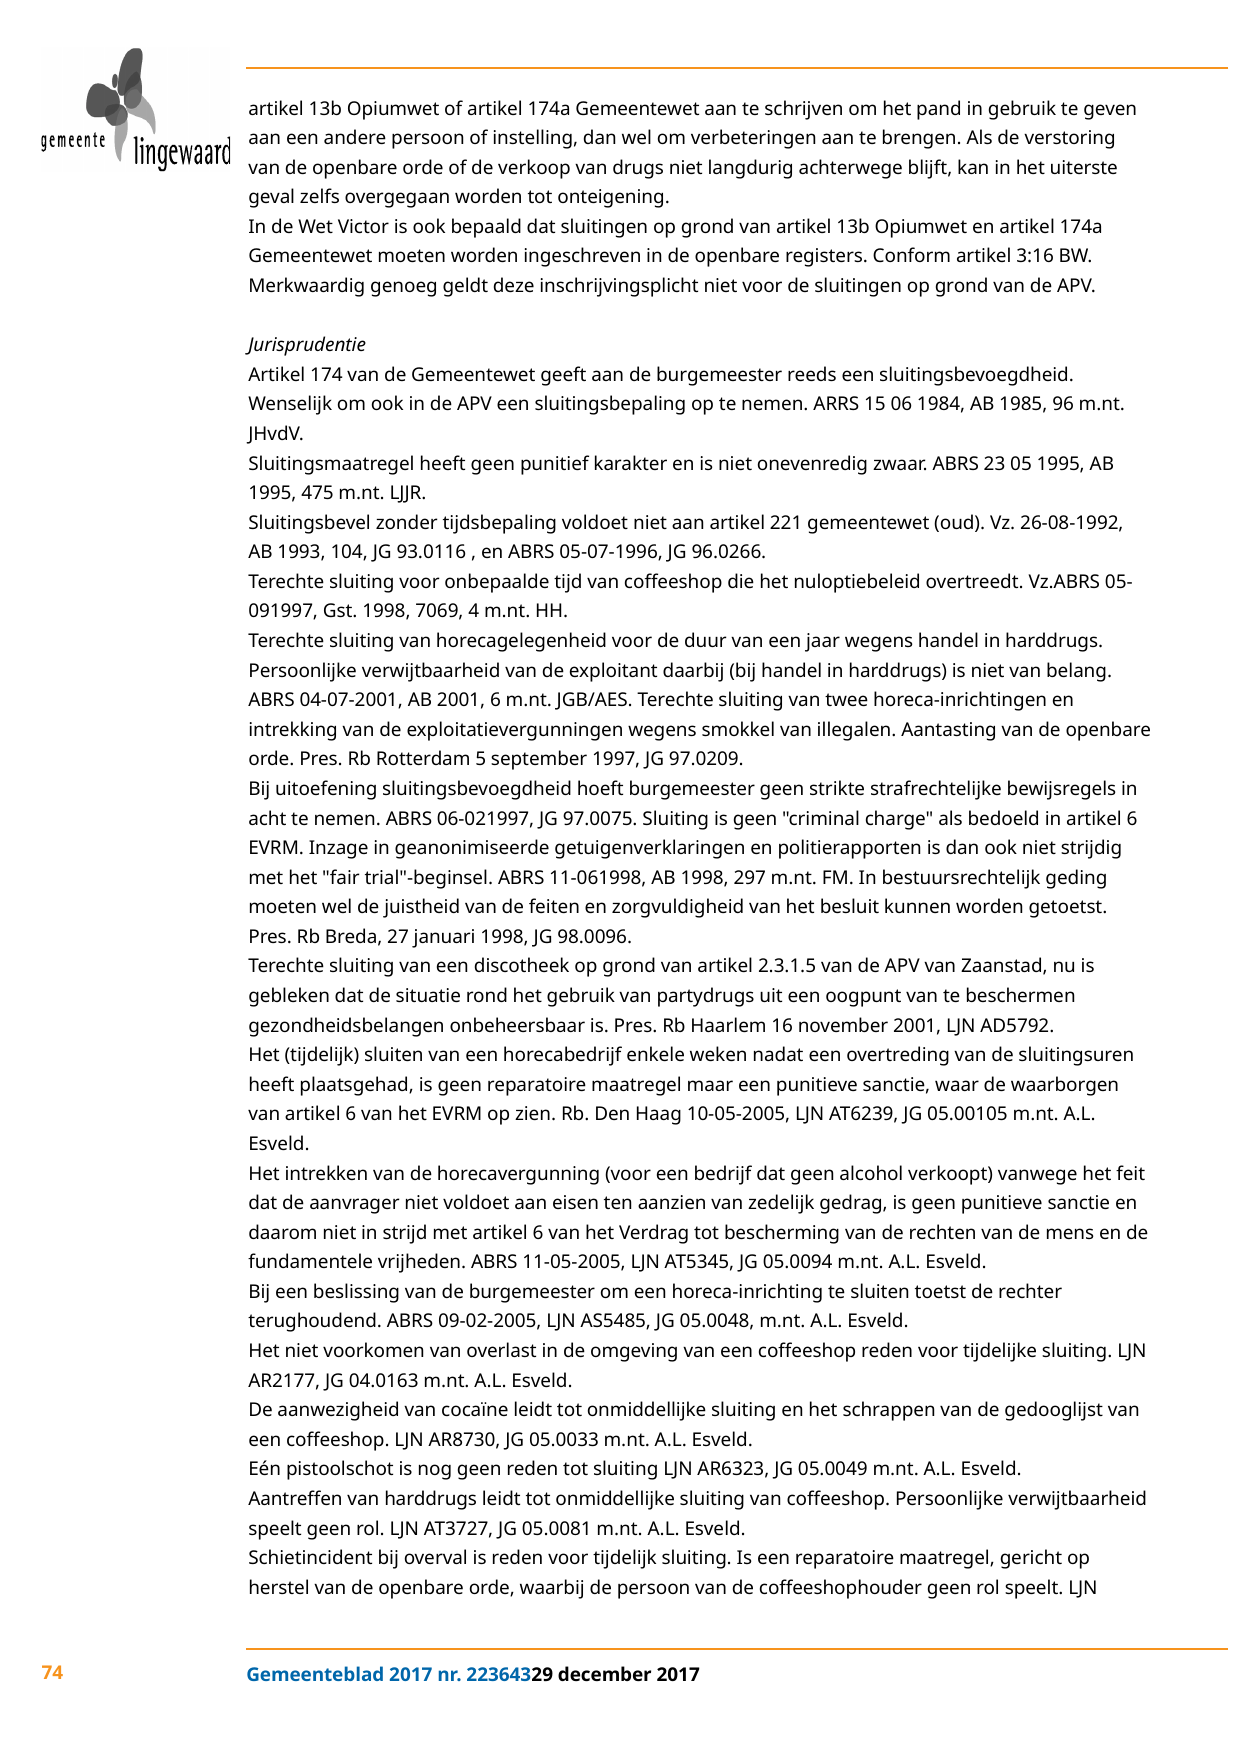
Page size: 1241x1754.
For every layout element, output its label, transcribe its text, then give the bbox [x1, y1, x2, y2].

text Terechte sluiting voor onbepaalde tijd van coffeeshop die het nuloptiebeleid overtreedt. Vz.ABRS 05-091997, Gst. 1998, 7069, 4 m.nt. HH. [248, 568, 1152, 623]
text In de Wet Victor is ook bepaald dat sluitingen op grond van artikel 13b Opiumwet en artikel 174a Gemeentewet moeten worden ingeschreven in de openbare registers. Conform artikel 3:16 BW. Merkwaardig genoeg geldt deze inschrijvingsplicht niet voor de sluitingen op grond van de APV. [248, 213, 1152, 298]
text De aanwezigheid van cocaïne leidt tot onmiddellijke sluiting en het schrappen van de gedooglijst van een coffeeshop. LJN AR8730, JG 05.0033 m.nt. A.L. Esveld. [248, 1396, 1152, 1452]
text Sluitingsmaatregel heeft geen punitief karakter en is niet onevenredig zwaar. ABRS 23 05 1995, AB 1995, 475 m.nt. LJJR. [248, 450, 1152, 505]
picture [41, 47, 231, 172]
text Schietincident bij overval is reden voor tijdelijk sluiting. Is een reparatoire maatregel, gericht op herstel van de openbare orde, waarbij de persoon van de coffeeshophouder geen rol speelt. LJN [248, 1544, 1152, 1600]
text Eén pistoolschot is nog geen reden tot sluiting LJN AR6323, JG 05.0049 m.nt. A.L. Esveld. [248, 1456, 1152, 1481]
text Het (tijdelijk) sluiten van een horecabedrijf enkele weken nadat een overtreding van de sluitingsuren heeft plaatsgehad, is geen reparatoire maatregel maar een punitieve sanctie, waar de waarborgen van artikel 6 van het EVRM op zien. Rb. Den Haag 10-05-2005, LJN AT6239, JG 05.00105 m.nt. A.L. Esveld. [248, 1041, 1152, 1156]
text Terechte sluiting van horecagelegenheid voor de duur van een jaar wegens handel in harddrugs. Persoonlijke verwijtbaarheid van de exploitant daarbij (bij handel in harddrugs) is niet van belang. ABRS 04-07-2001, AB 2001, 6 m.nt. JGB/AES. Terechte sluiting van twee horeca-inrichtingen en intrekking van de exploitatievergunningen wegens smokkel van illegalen. Aantasting van de openbare orde. Pres. Rb Rotterdam 5 september 1997, JG 97.0209. [248, 627, 1152, 771]
text Jurisprudentie [248, 331, 1152, 357]
text Het niet voorkomen van overlast in de omgeving van een coffeeshop reden voor tijdelijke sluiting. LJN AR2177, JG 04.0163 m.nt. A.L. Esveld. [248, 1337, 1152, 1393]
text Bij een beslissing van de burgemeester om een horeca-inrichting te sluiten toetst de rechter terughoudend. ABRS 09-02-2005, LJN AS5485, JG 05.0048, m.nt. A.L. Esveld. [248, 1278, 1152, 1333]
text Bij uitoefening sluitingsbevoegdheid hoeft burgemeester geen strikte strafrechtelijke bewijsregels in acht te nemen. ABRS 06-021997, JG 97.0075. Sluiting is geen "criminal charge" als bedoeld in artikel 6 EVRM. Inzage in geanonimiseerde getuigenverklaringen en politierapporten is dan ook niet strijdig met het "fair trial"-beginsel. ABRS 11-061998, AB 1998, 297 m.nt. FM. In bestuursrechtelijk geding moeten wel de juistheid van de feiten en zorgvuldigheid van het besluit kunnen worden getoetst. Pres. Rb Breda, 27 januari 1998, JG 98.0096. [248, 775, 1152, 949]
text artikel 13b Opiumwet of artikel 174a Gemeentewet aan te schrijven om het pand in gebruik te geven aan een andere persoon of instelling, dan wel om verbeteringen aan te brengen. Als de verstoring van de openbare orde of de verkoop van drugs niet langdurig achterwege blijft, kan in het uiterste geval zelfs overgegaan worden tot onteigening. [248, 95, 1152, 209]
text Aantreffen van harddrugs leidt tot onmiddellijke sluiting van coffeeshop. Persoonlijke verwijtbaarheid speelt geen rol. LJN AT3727, JG 05.0081 m.nt. A.L. Esveld. [248, 1485, 1152, 1541]
text Sluitingsbevel zonder tijdsbepaling voldoet niet aan artikel 221 gemeentewet (oud). Vz. 26-08-1992, AB 1993, 104, JG 93.0116 , en ABRS 05-07-1996, JG 96.0266. [248, 509, 1152, 564]
text Artikel 174 van de Gemeentewet geeft aan de burgemeester reeds een sluitingsbevoegdheid. Wenselijk om ook in de APV een sluitingsbepaling op te nemen. ARRS 15 06 1984, AB 1985, 96 m.nt. JHvdV. [248, 361, 1152, 446]
text Terechte sluiting van een discotheek op grond van artikel 2.3.1.5 van de APV van Zaanstad, nu is gebleken dat de situatie rond het gebruik van partydrugs uit een oogpunt van te beschermen gezondheidsbelangen onbeheersbaar is. Pres. Rb Haarlem 16 november 2001, LJN AD5792. [248, 953, 1152, 1038]
text Het intrekken van de horecavergunning (voor een bedrijf dat geen alcohol verkoopt) vanwege het feit dat de aanvrager niet voldoet aan eisen ten aanzien van zedelijk gedrag, is geen punitieve sanctie en daarom niet in strijd met artikel 6 van het Verdrag tot bescherming van de rechten van de mens en de fundamentele vrijheden. ABRS 11-05-2005, LJN AT5345, JG 05.0094 m.nt. A.L. Esveld. [248, 1160, 1152, 1274]
